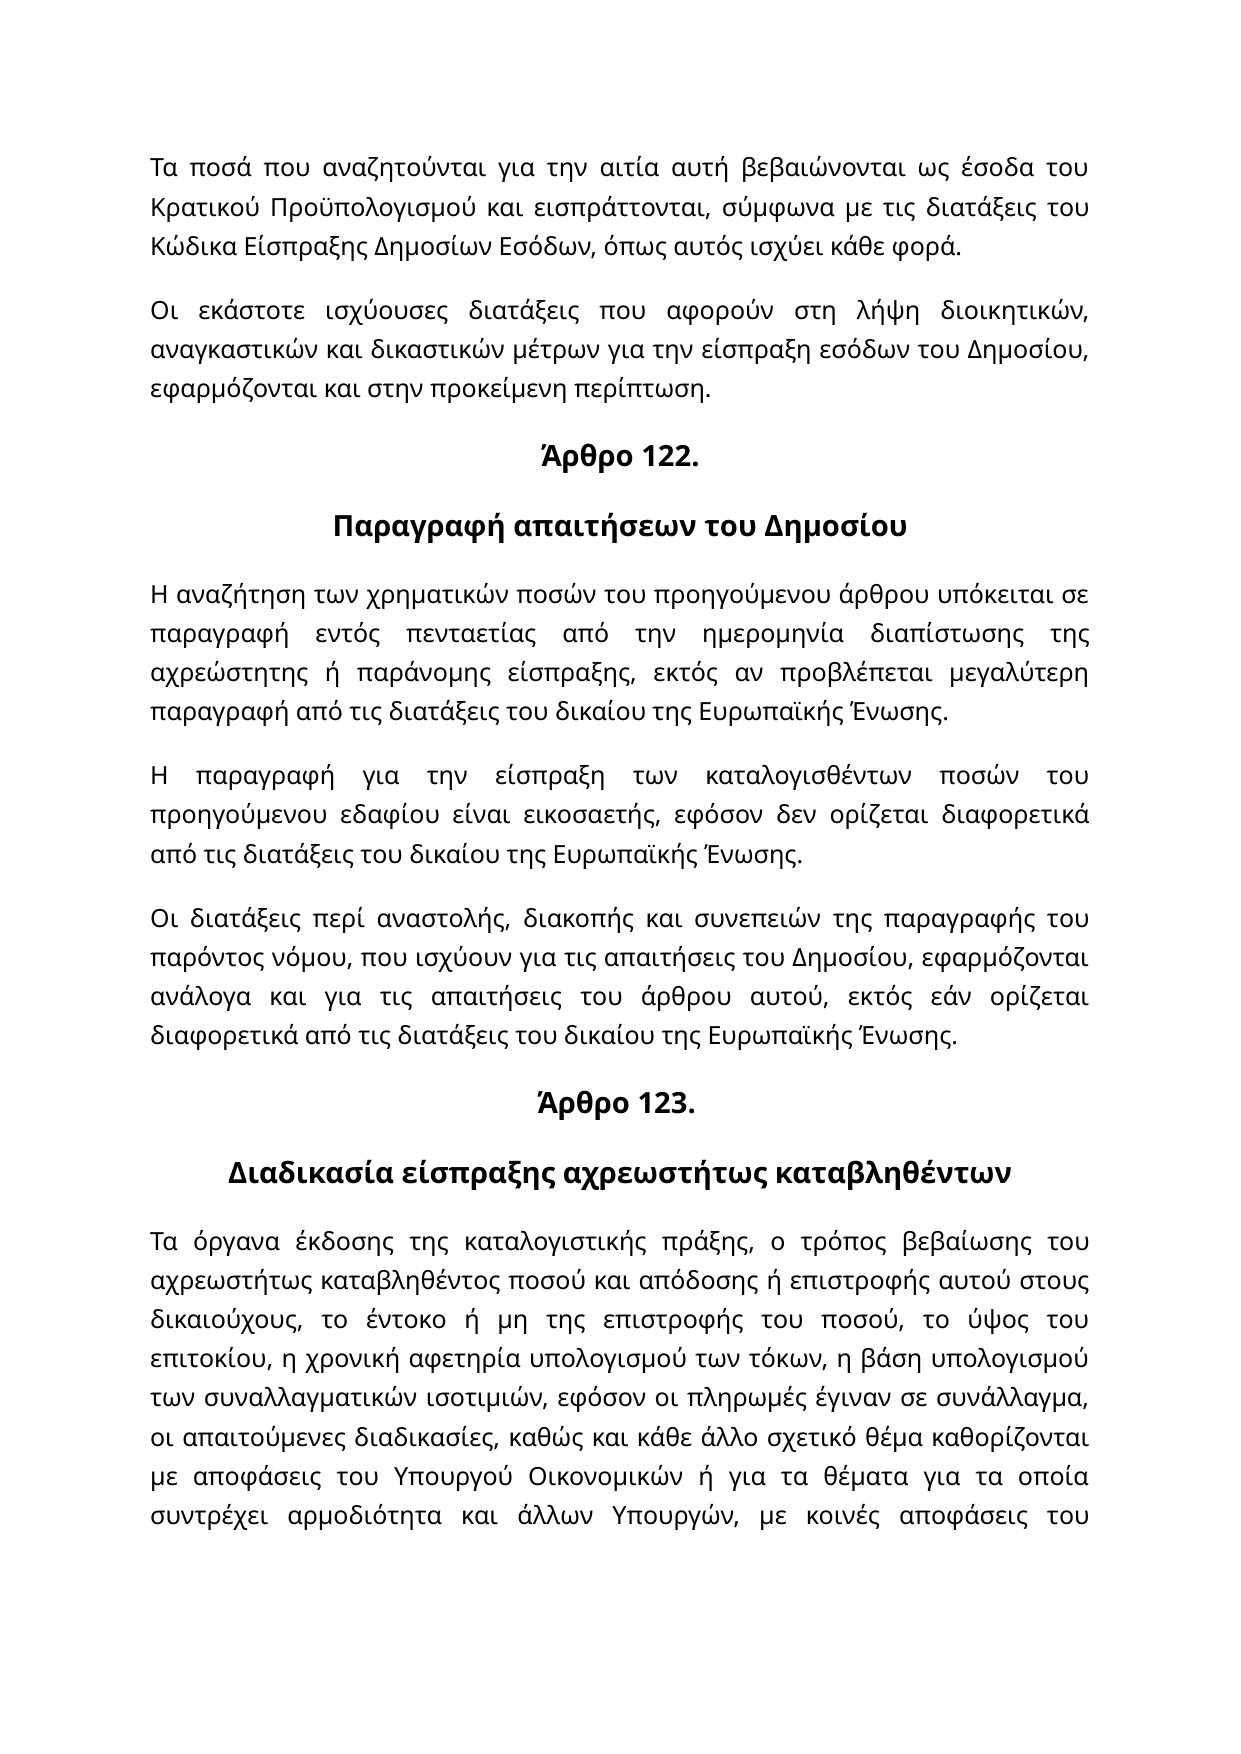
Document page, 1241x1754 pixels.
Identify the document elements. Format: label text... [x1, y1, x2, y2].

text Οι διατάξεις περί αναστολής, διακοπής και συνεπειών της παραγραφής του παρόντος νόμου, που ισχύουν για τις απαιτήσεις του Δημοσίου, εφαρμόζονται ανάλογα και για τις απαιτήσεις του άρθρου αυτού, εκτός εάν ορίζεται διαφορετικά από τις διατάξεις του δικαίου της Ευρωπαϊκής Ένωσης. [150, 900, 1090, 1052]
text Η παραγραφή για την είσπραξη των καταλογισθέντων ποσών του προηγούμενου εδαφίου είναι εικοσαετής, εφόσον δεν ορίζεται διαφορετικά από τις διατάξεις του δικαίου της Ευρωπαϊκής Ένωσης. [150, 758, 1090, 870]
text Η αναζήτηση των χρηματικών ποσών του προηγούμενου άρθρου υπόκειται σε παραγραφή εντός πενταετίας από την ημερομηνία διαπίστωσης της αχρεώστητης ή παράνομης είσπραξης, εκτός αν προβλέπεται μεγαλύτερη παραγραφή από τις διατάξεις του δικαίου της Ευρωπαϊκής Ένωσης. [150, 576, 1090, 728]
text Οι εκάστοτε ισχύουσες διατάξεις που αφορούν στη λήψη διοικητικών, αναγκαστικών και δικαστικών μέτρων για την είσπραξη εσόδων του Δημοσίου, εφαρμόζονται και στην προκείμενη περίπτωση. [150, 292, 1090, 405]
text Τα ποσά που αναζητούνται για την αιτία αυτή βεβαιώνονται ως έσοδα του Κρατικού Προϋπολογισμού και εισπράττονται, σύμφωνα με τις διατάξεις του Κώδικα Είσπραξης Δημοσίων Εσόδων, όπως αυτός ισχύει κάθε φορά. [150, 150, 1090, 262]
text Τα όργανα έκδοσης της καταλογιστικής πράξης, ο τρόπος βεβαίωσης του αχρεωστήτως καταβληθέντος ποσού και απόδοσης ή επιστροφής αυτού στους δικαιούχους, το έντοκο ή μη της επιστροφής του ποσού, το ύψος του επιτοκίου, η χρονική αφετηρία υπολογισμού των τόκων, η βάση υπολογισμού των συναλλαγματικών ισοτιμιών, εφόσον οι πληρωμές έγιναν σε συνάλλαγμα, οι απαιτούμενες διαδικασίες, καθώς και κάθε άλλο σχετικό θέμα καθορίζονται με αποφάσεις του Υπουργού Οικονομικών ή για τα θέματα για τα οποία συντρέχει αρμοδιότητα και άλλων Υπουργών, με κοινές αποφάσεις του [150, 1223, 1090, 1532]
subtitle Άρθρο 123. [150, 1082, 1090, 1122]
subtitle Διαδικασία είσπραξης αχρεωστήτως καταβληθέντων [150, 1153, 1090, 1192]
subtitle Παραγραφή απαιτήσεων του Δημοσίου [150, 506, 1090, 545]
subtitle Άρθρο 122. [150, 435, 1090, 475]
